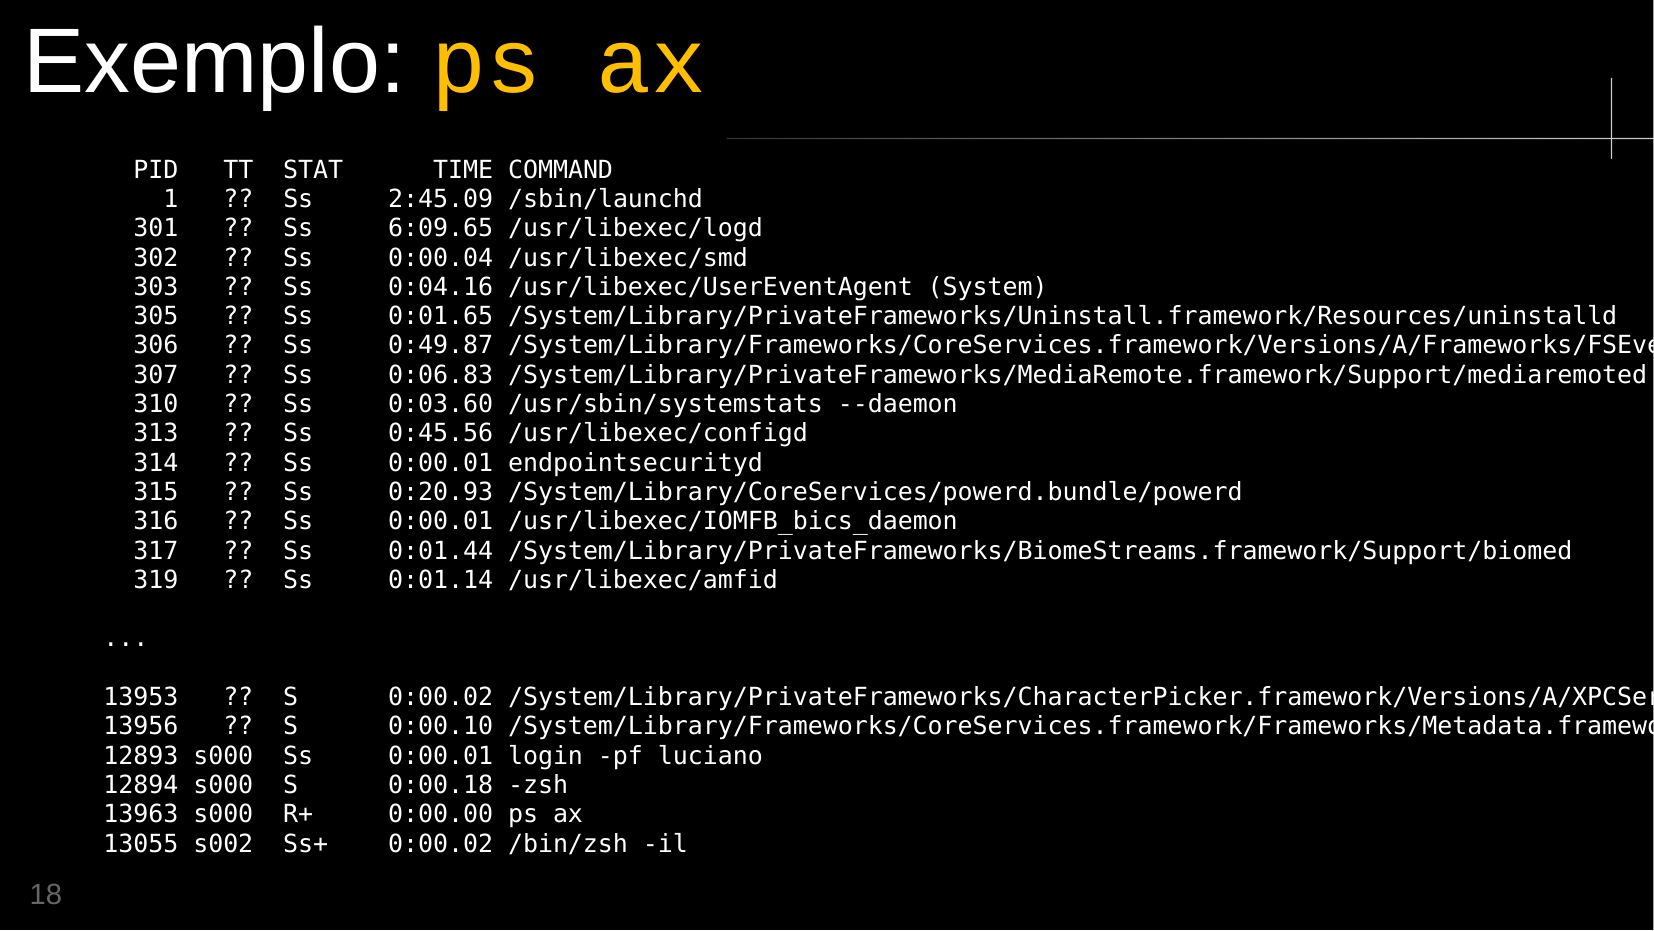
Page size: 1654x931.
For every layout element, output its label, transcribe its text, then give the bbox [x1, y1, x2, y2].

title Exemplo: ps ax [23, 9, 1589, 121]
text_box PID TT STAT TIME COMMAND 1 ?? Ss 2:45.09 /sbin/launchd 301 ?? Ss 6:09.65 /usr/libexec/logd 302 ?? Ss 0:00.04 /usr/libexec/smd 303 ?? Ss 0:04.16 /usr/libexec/UserEventAgent (System) 305 ?? Ss 0:01.65 /System/Library/PrivateFrameworks/Uninstall.framework/Resources/uninstalld 306 ?? Ss 0:49.87 /System/Library/Frameworks/CoreServices.framework/Versions/A/Frameworks/FSEvents.framework/Versions/A/Support/fseventsd 307 ?? Ss 0:06.83 /System/Library/PrivateFrameworks/MediaRemote.framework/Support/mediaremoted 310 ?? Ss 0:03.60 /usr/sbin/systemstats --daemon 313 ?? Ss 0:45.56 /usr/libexec/configd 314 ?? Ss 0:00.01 endpointsecurityd 315 ?? Ss 0:20.93 /System/Library/CoreServices/powerd.bundle/powerd 316 ?? Ss 0:00.01 /usr/libexec/IOMFB_bics_daemon 317 ?? Ss 0:01.44 /System/Library/PrivateFrameworks/BiomeStreams.framework/Support/biomed 319 ?? Ss 0:01.14 /usr/libexec/amfid ... 13953 ?? S 0:00.02 /System/Library/PrivateFrameworks/CharacterPicker.framework/Versions/A/XPCServices/com.apple.CharacterPicker.FileService.xpc/Contents/MacOS/com.apple.CharacterPicker.FileService 13956 ?? S 0:00.10 /System/Library/Frameworks/CoreServices.framework/Frameworks/Metadata.framework/Versions/A/Support/mdworker_shared -s mdworker -c MDSImporterWorker -m com.apple.mdworker.shared 12893 s000 Ss 0:00.01 login -pf luciano 12894 s000 S 0:00.18 -zsh 13963 s000 R+ 0:00.00 ps ax 13055 s002 Ss+ 0:00.02 /bin/zsh -il [88, 147, 1654, 895]
